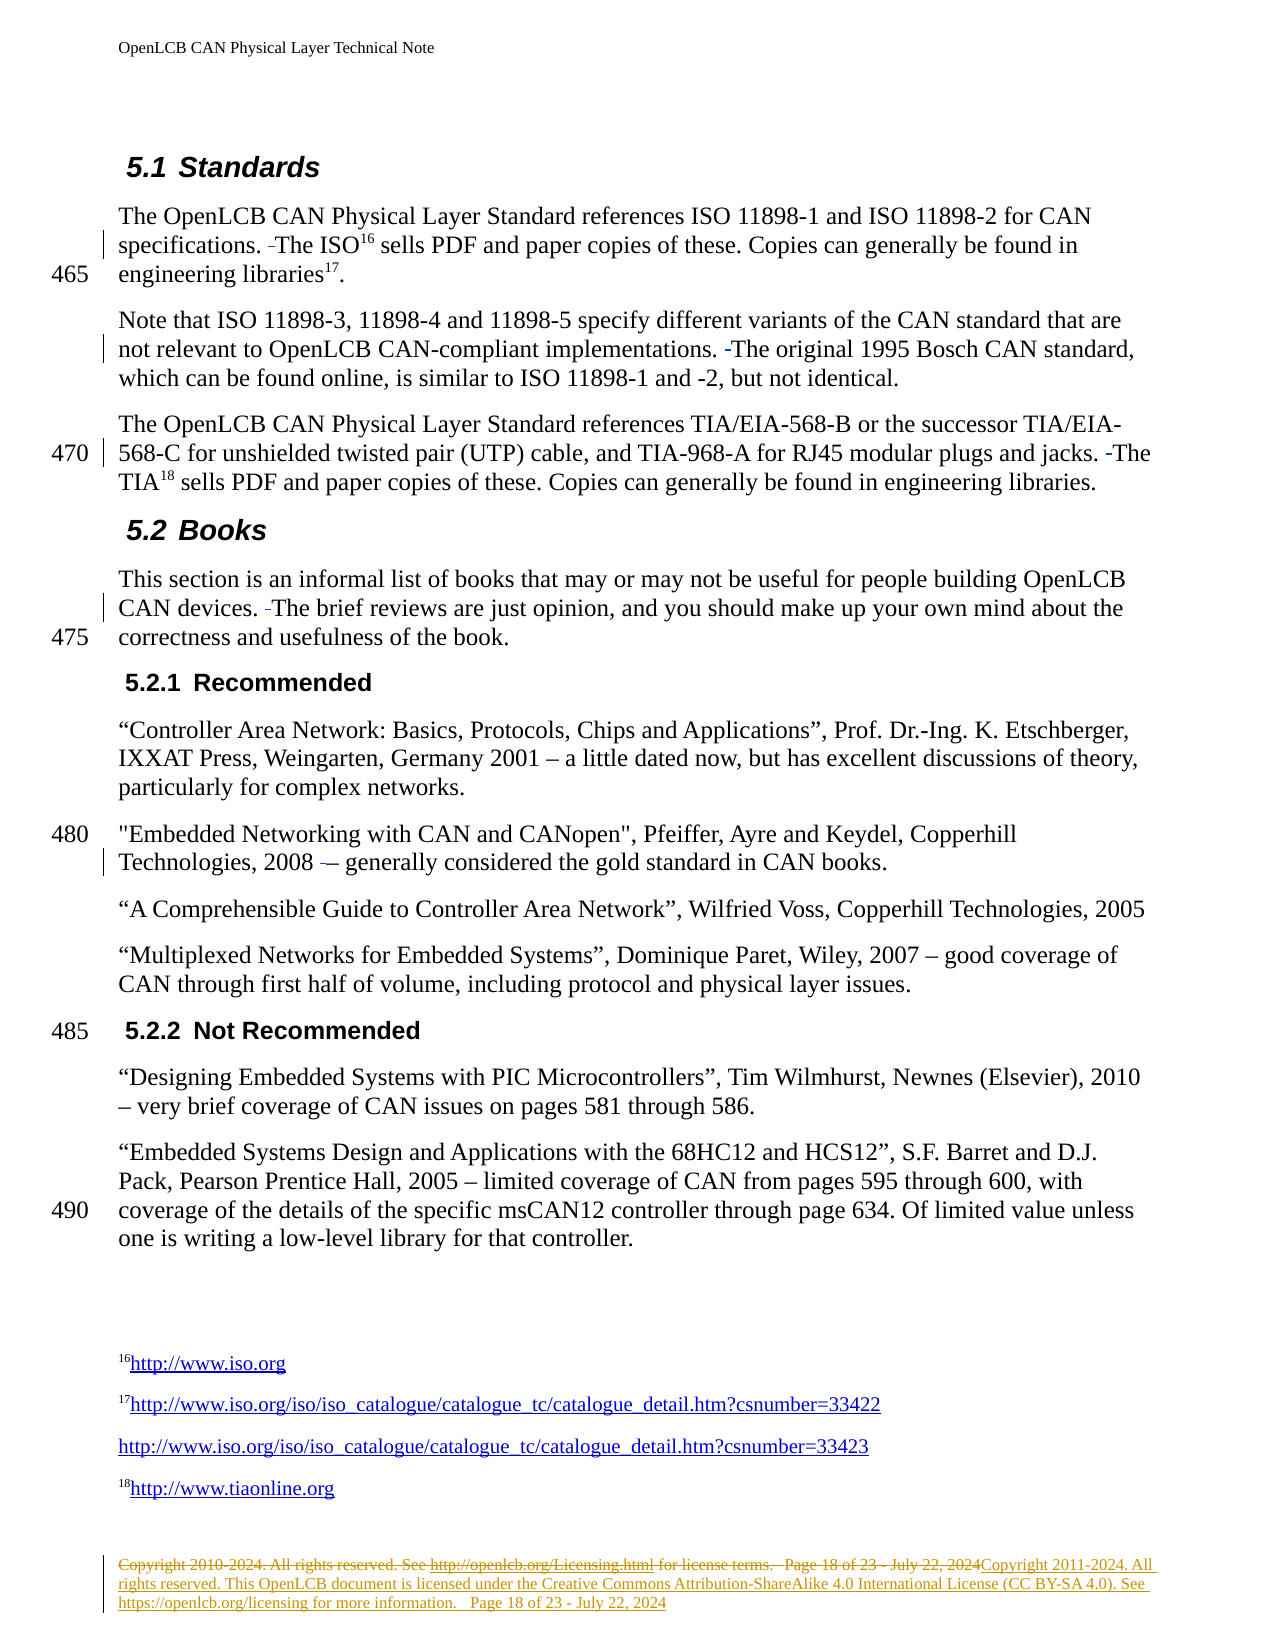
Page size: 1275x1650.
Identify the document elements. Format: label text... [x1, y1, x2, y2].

text http://www.iso.org/iso/iso_catalogue/catalogue_tc/catalogue_detail.htm?csnumber=33422 [118, 1392, 1157, 1416]
subtitle Recommended [118, 668, 1157, 697]
subtitle Not Recommended [118, 1016, 1157, 1044]
text "Embedded Networking with CAN and CANopen", Pfeiffer, Ayre and Keydel, Copperhill Technologies, 2008 – generally considered the gold standard in CAN books. [118, 819, 1157, 876]
text “Embedded Systems Design and Applications with the 68HC12 and HCS12”, S.F. Barret and D.J. Pack, Pearson Prentice Hall, 2005 – limited coverage of CAN from pages 595 through 600, with coverage of the details of the specific msCAN12 controller through page 634. Of limited value unless one is writing a low-level library for that controller. [118, 1137, 1157, 1252]
text http://www.iso.org/iso/iso_catalogue/catalogue_tc/catalogue_detail.htm?csnumber=33423 [118, 1434, 1157, 1458]
text “A Comprehensible Guide to Controller Area Network”, Wilfried Voss, Copperhill Technologies, 2005 [118, 894, 1157, 923]
text The OpenLCB CAN Physical Layer Standard references ISO 11898-1 and ISO 11898-2 for CAN specifications. The ISO sells PDF and paper copies of these. Copies can generally be found in engineering libraries. [118, 201, 1157, 287]
text The OpenLCB CAN Physical Layer Standard references TIA/EIA-568-B or the successor TIA/EIA- 568-C for unshielded twisted pair (UTP) cable, and TIA-968-A for RJ45 modular plugs and jacks. The TIA sells PDF and paper copies of these. Copies can generally be found in engineering libraries. [118, 409, 1157, 495]
text http://www.tiaonline.org [118, 1476, 1157, 1500]
text This section is an informal list of books that may or may not be useful for people building OpenLCB CAN devices. The brief reviews are just opinion, and you should make up your own mind about the correctness and usefulness of the book. [118, 564, 1157, 651]
text Note that ISO 11898-3, 11898-4 and 11898-5 specify different variants of the CAN standard that are not relevant to OpenLCB CAN-compliant implementations. The original 1995 Bosch CAN standard, which can be found online, is similar to ISO 11898-1 and -2, but not identical. [118, 305, 1157, 391]
subtitle Standards [118, 150, 1157, 183]
text http://www.iso.org [118, 1351, 1157, 1375]
text “Multiplexed Networks for Embedded Systems”, Dominique Paret, Wiley, 2007 – good coverage of CAN through first half of volume, including protocol and physical layer issues. [118, 940, 1157, 998]
text “Designing Embedded Systems with PIC Microcontrollers”, Tim Wilmhurst, Newnes (Elsevier), 2010 – very brief coverage of CAN issues on pages 581 through 586. [118, 1062, 1157, 1119]
subtitle Books [118, 513, 1157, 547]
text “Controller Area Network: Basics, Protocols, Chips and Applications”, Prof. Dr.-Ing. K. Etschberger, IXXAT Press, Weingarten, Germany 2001 – a little dated now, but has excellent discussions of theory, particularly for complex networks. [118, 715, 1157, 801]
